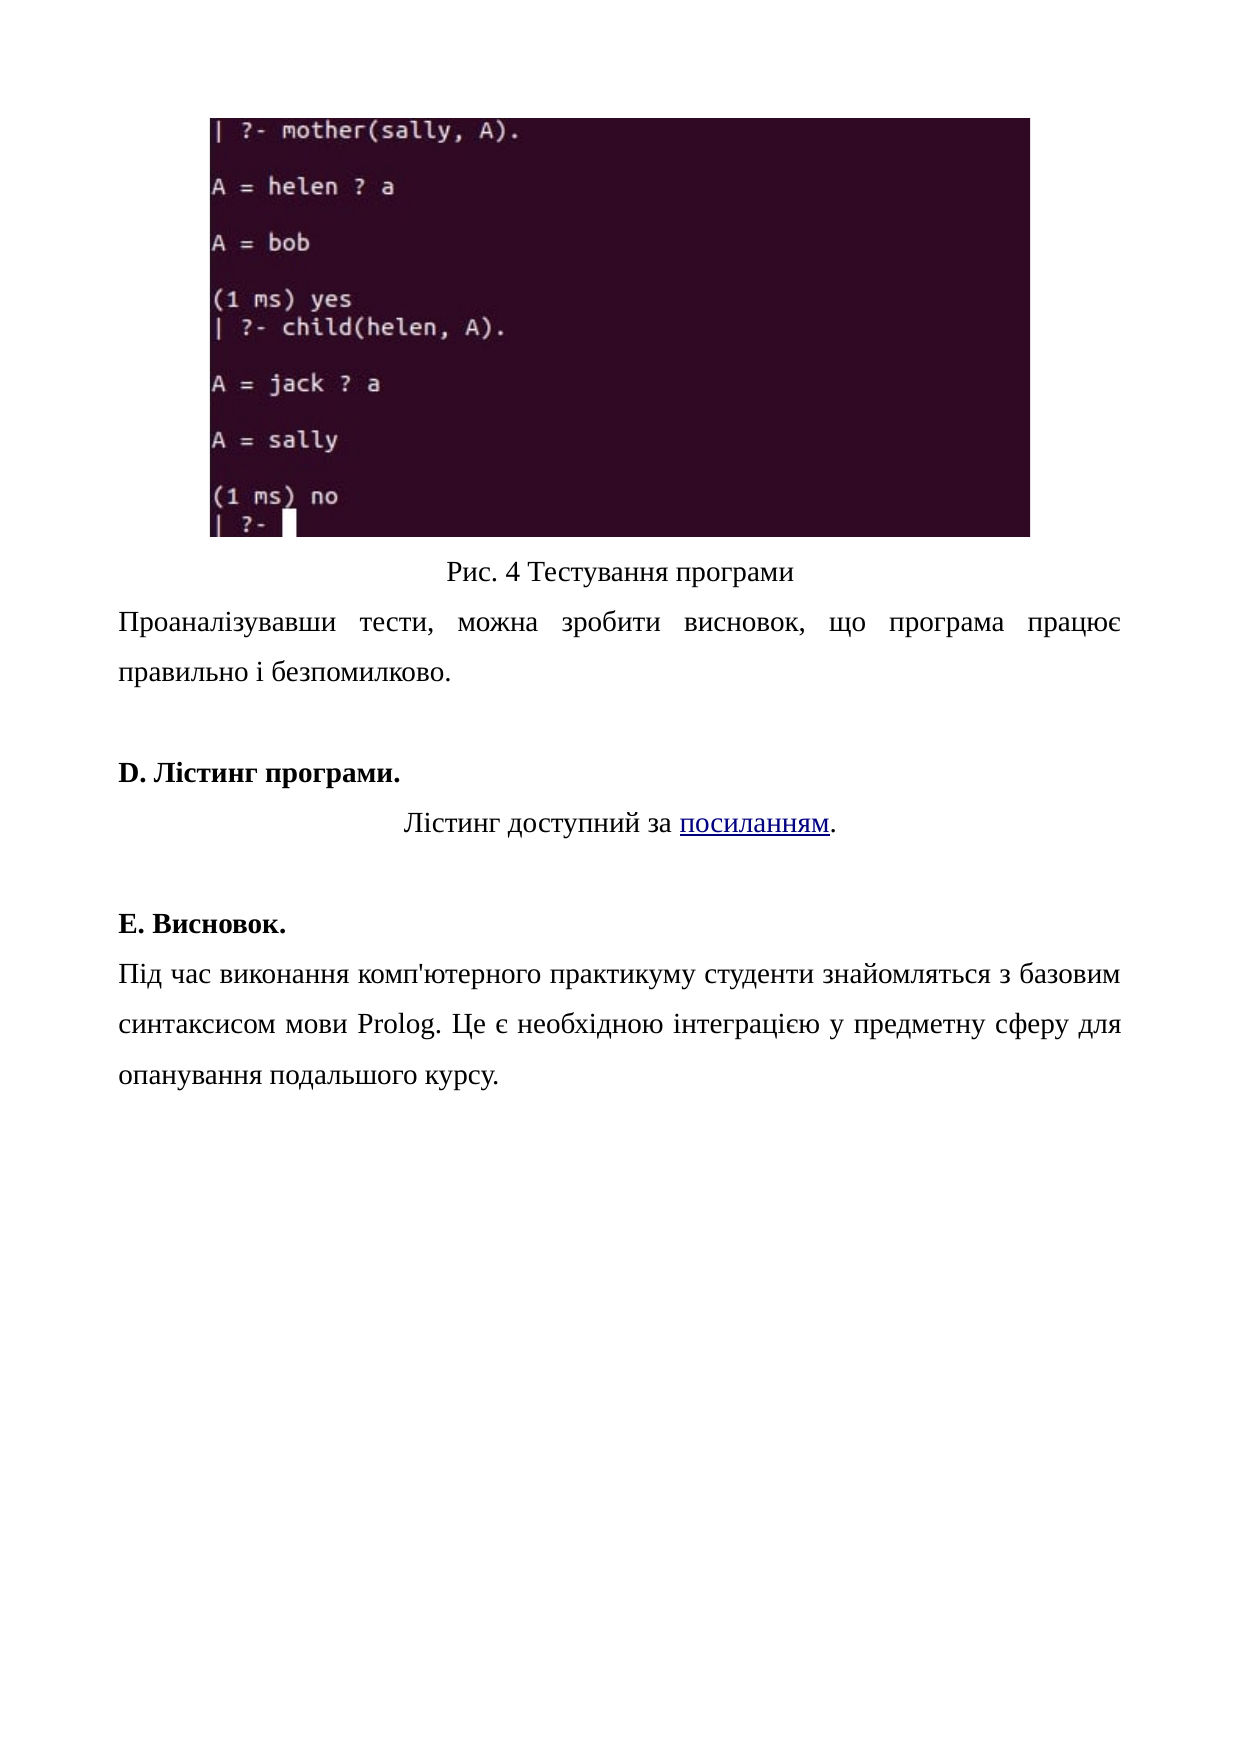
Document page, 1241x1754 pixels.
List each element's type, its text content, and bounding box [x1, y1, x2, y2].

text Проаналізувавши тести, можна зробити висновок, що програма працює правильно і безпомилково. [118, 604, 1122, 688]
text Під час виконання комп'ютерного практикуму студенти знайомляться з базовим синтаксисом мови Prolog. Це є необхідною інтеграцією у предметну сферу для опанування подальшого курсу. [118, 956, 1122, 1090]
text D. Лістинг програми. [118, 755, 1122, 788]
text Лістинг доступний за посиланням. [118, 805, 1122, 839]
text E. Висновок. [118, 906, 1122, 939]
text Рис. 4 Тестування програми [118, 537, 1122, 587]
picture [209, 118, 1031, 537]
